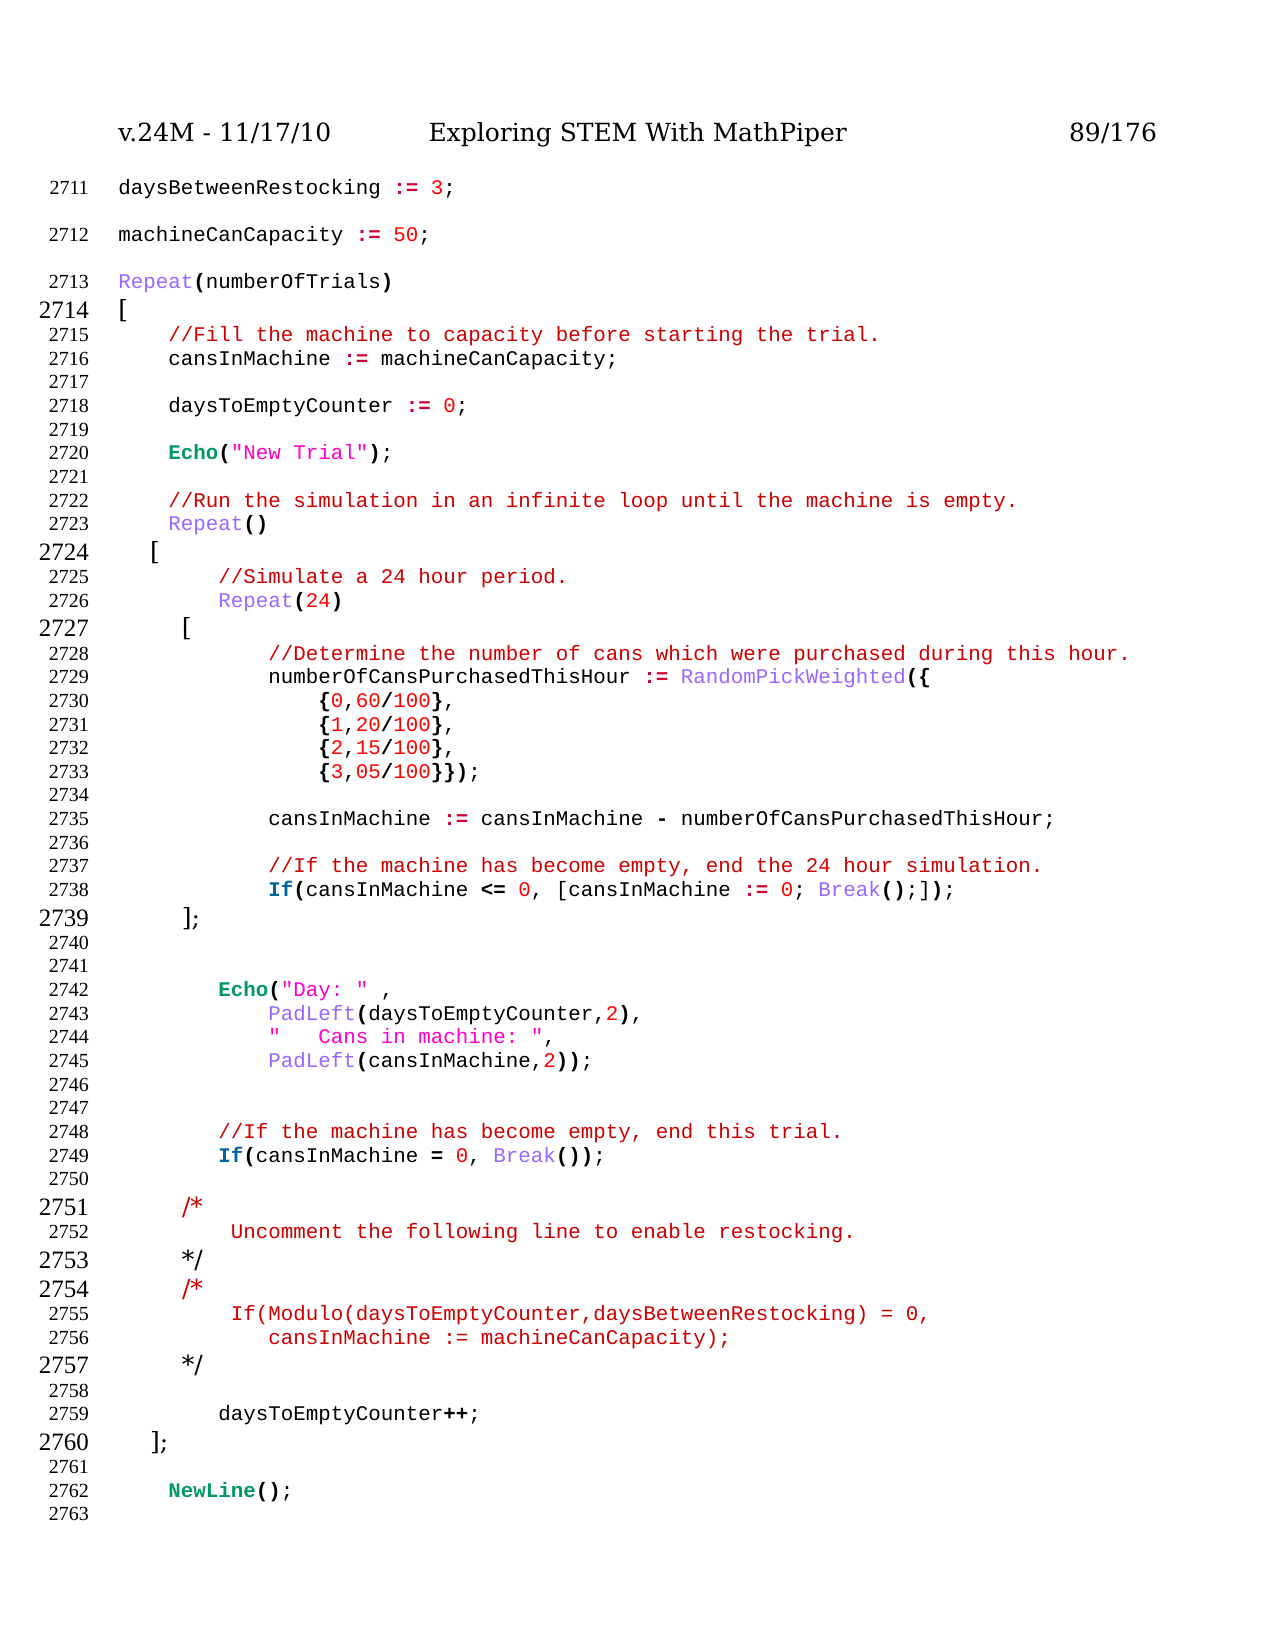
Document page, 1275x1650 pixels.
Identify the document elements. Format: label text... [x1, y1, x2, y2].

text [ [118, 537, 1157, 566]
text machineCanCapacity := 50; [118, 224, 1157, 248]
text //Fill the machine to capacity before starting the trial. [118, 324, 1157, 348]
text ]; [118, 1427, 1157, 1456]
text //If the machine has become empty, end this trial. [118, 1121, 1157, 1145]
text cansInMachine := machineCanCapacity; [118, 348, 1157, 371]
text //Determine the number of cans which were purchased during this hour. [118, 643, 1157, 666]
text Uncomment the following line to enable restocking. [118, 1221, 1157, 1245]
text Repeat(24) [118, 590, 1157, 613]
text {3,05/100}}); [118, 761, 1157, 784]
text Repeat() [118, 513, 1157, 537]
text numberOfCansPurchasedThisHour := RandomPickWeighted({ [118, 666, 1157, 690]
text If(Modulo(daysToEmptyCounter,daysBetweenRestocking) = 0, [118, 1303, 1157, 1327]
text {1,20/100}, [118, 713, 1157, 737]
text daysToEmptyCounter := 0; [118, 395, 1157, 419]
text PadLeft(daysToEmptyCounter,2), [118, 1003, 1157, 1026]
text " Cans in machine: ", [118, 1026, 1157, 1050]
text daysBetweenRestocking := 3; [118, 177, 1157, 200]
text cansInMachine := machineCanCapacity); [118, 1327, 1157, 1350]
text NewLine(); [118, 1480, 1157, 1503]
text Echo("New Trial"); [118, 442, 1157, 466]
text /* [118, 1192, 1157, 1221]
text Echo("Day: " , [118, 979, 1157, 1003]
text If(cansInMachine = 0, Break()); [118, 1145, 1157, 1168]
text If(cansInMachine <= 0, [cansInMachine := 0; Break();]); [118, 879, 1157, 903]
text /* [118, 1274, 1157, 1303]
text daysToEmptyCounter++; [118, 1403, 1157, 1427]
text //Simulate a 24 hour period. [118, 566, 1157, 590]
text cansInMachine := cansInMachine - numberOfCansPurchasedThisHour; [118, 808, 1157, 832]
text //Run the simulation in an infinite loop until the machine is empty. [118, 490, 1157, 513]
text Repeat(numberOfTrials) [118, 271, 1157, 295]
text //If the machine has become empty, end the 24 hour simulation. [118, 855, 1157, 879]
text {2,15/100}, [118, 737, 1157, 761]
text [ [118, 613, 1157, 643]
text {0,60/100}, [118, 690, 1157, 713]
text PadLeft(cansInMachine,2)); [118, 1050, 1157, 1074]
text */ [118, 1245, 1157, 1274]
text */ [118, 1350, 1157, 1379]
text [ [118, 295, 1157, 324]
text ]; [118, 903, 1157, 932]
